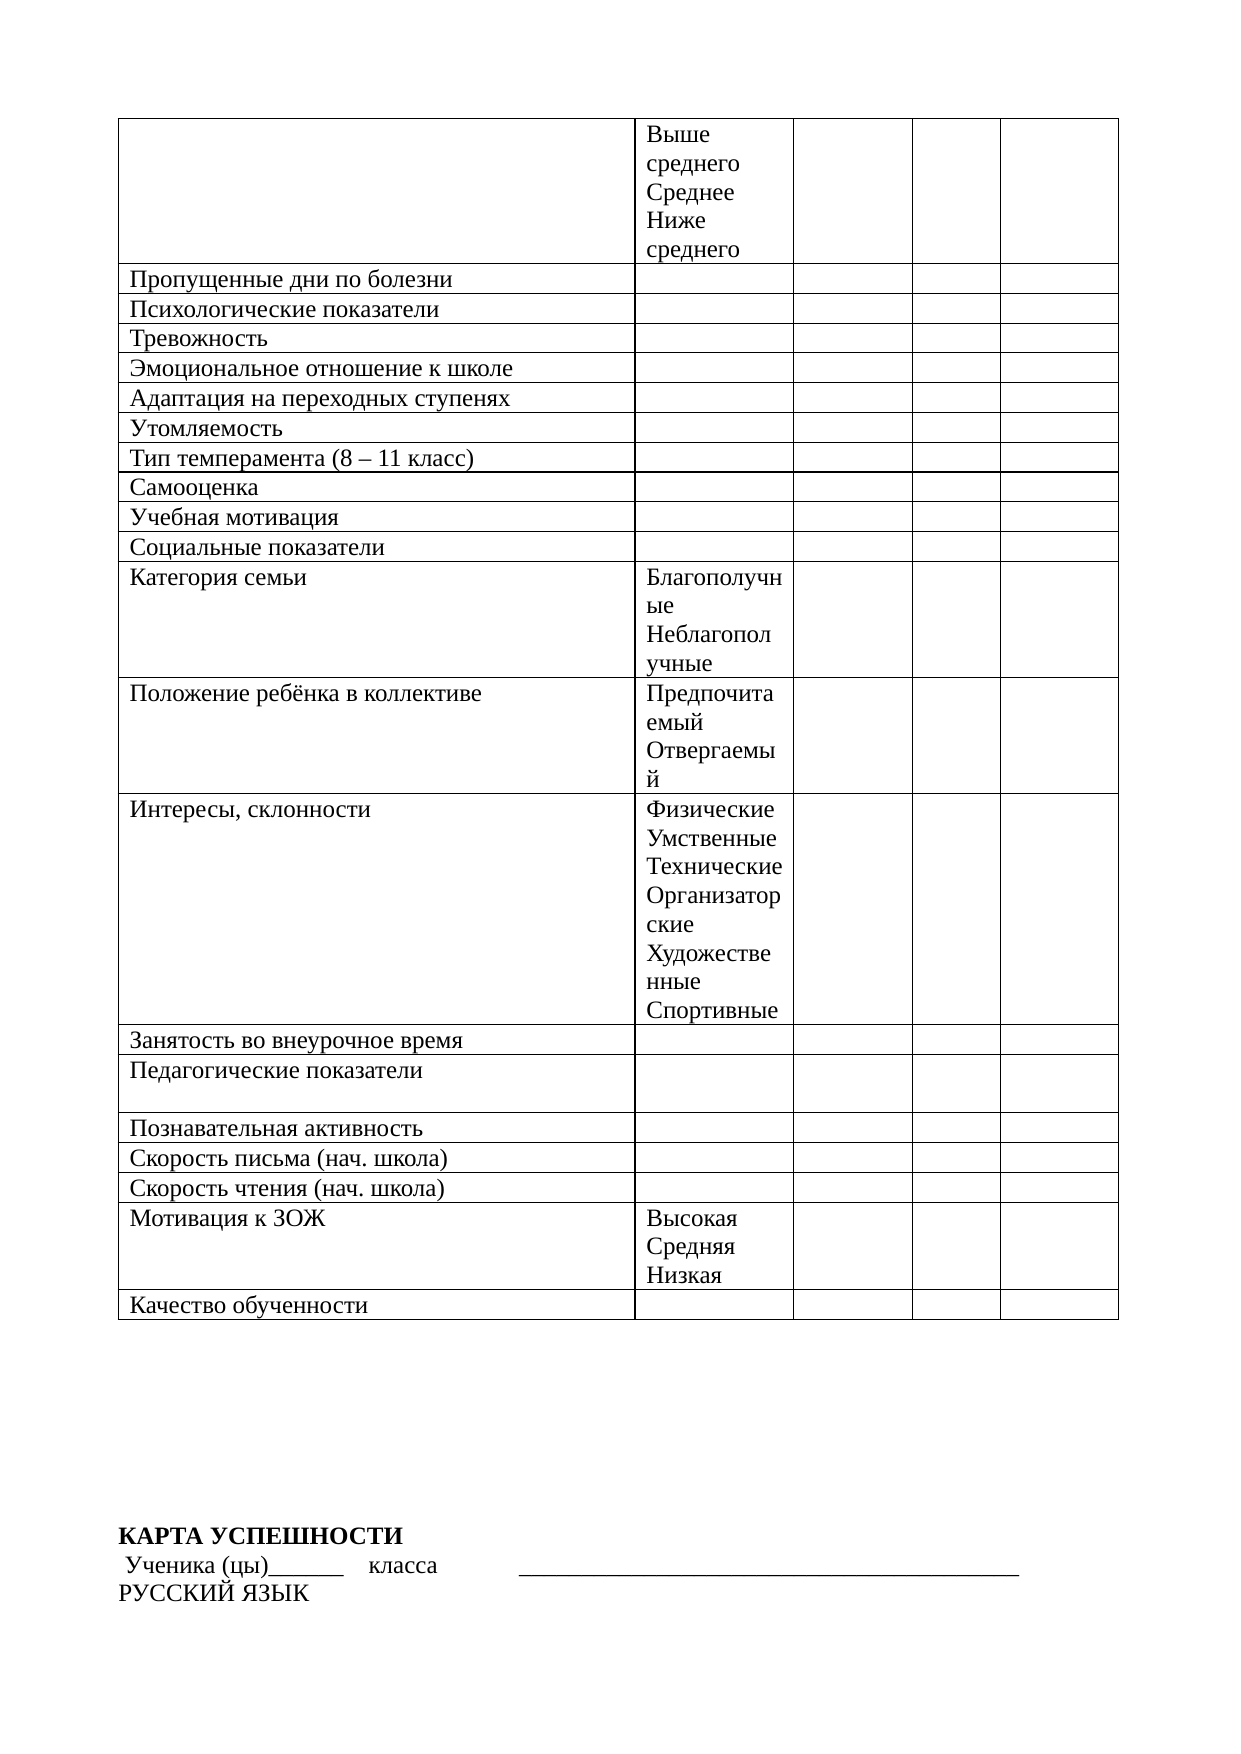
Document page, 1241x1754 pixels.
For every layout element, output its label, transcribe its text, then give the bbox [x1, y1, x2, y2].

table_cell [1001, 1143, 1118, 1172]
table_cell [913, 1055, 1000, 1112]
table_cell Познавательная активность [119, 1113, 634, 1142]
table_cell Физические Умственные Технические Организаторские Художественные Спортивные [636, 794, 793, 1024]
table_cell [913, 502, 1000, 531]
table_cell Адаптация на переходных ступенях [119, 383, 634, 412]
table_cell [1001, 264, 1118, 293]
table_cell Социальные показатели [119, 532, 634, 561]
table_cell Качество обученности [119, 1290, 634, 1319]
table_cell [1001, 324, 1118, 352]
table_cell [913, 678, 1000, 793]
table_cell [636, 324, 793, 352]
table_cell [1001, 413, 1118, 442]
table_cell [913, 1025, 1000, 1054]
table_cell [1001, 1113, 1118, 1142]
table_cell [913, 1143, 1000, 1172]
table_cell Учебная мотивация [119, 502, 634, 531]
table_cell [1001, 562, 1118, 677]
table_cell [794, 473, 912, 501]
table_cell [913, 383, 1000, 412]
text КАРТА УСПЕШНОСТИ [118, 1521, 1122, 1550]
table_cell Педагогические показатели [119, 1055, 634, 1112]
table_cell [1001, 1025, 1118, 1054]
table_cell [794, 413, 912, 442]
text РУССКИЙ ЯЗЫК [118, 1578, 1122, 1607]
table_cell [636, 473, 793, 501]
table_cell [794, 1203, 912, 1289]
table_cell [636, 532, 793, 561]
table_cell Тревожность [119, 324, 634, 352]
table_cell [1001, 443, 1118, 471]
table_cell [1001, 1173, 1118, 1202]
table_cell [1001, 1055, 1118, 1112]
table_cell Пропущенные дни по болезни [119, 264, 634, 293]
table_cell [794, 1173, 912, 1202]
table_cell [794, 1025, 912, 1054]
table_cell [636, 502, 793, 531]
table_cell [1001, 294, 1118, 322]
table_cell [913, 1290, 1000, 1319]
table_cell [1001, 678, 1118, 793]
table_cell [913, 1173, 1000, 1202]
table_cell [913, 413, 1000, 442]
table_cell Эмоциональное отношение к школе [119, 353, 634, 382]
table_cell Интересы, склонности [119, 794, 634, 1024]
table_cell Скорость письма (нач. школа) [119, 1143, 634, 1172]
table_cell Тип темперамента (8 – 11 класс) [119, 443, 634, 471]
table_cell Категория семьи [119, 562, 634, 677]
table_cell [794, 443, 912, 471]
table_cell [1001, 502, 1118, 531]
table_cell [1001, 1203, 1118, 1289]
table_cell [794, 264, 912, 293]
table_cell [913, 1113, 1000, 1142]
table_cell [913, 473, 1000, 501]
table_cell [1001, 532, 1118, 561]
table_cell [636, 413, 793, 442]
table_cell [636, 294, 793, 322]
table_cell [913, 353, 1000, 382]
table_cell [1001, 1290, 1118, 1319]
table_cell [794, 1143, 912, 1172]
table_cell [913, 532, 1000, 561]
table_cell [794, 1055, 912, 1112]
table_cell [794, 794, 912, 1024]
table_cell [913, 294, 1000, 322]
table_cell [636, 1143, 793, 1172]
table_cell [794, 119, 912, 263]
table_cell Утомляемость [119, 413, 634, 442]
table_cell Благополучные Неблагополучные [636, 562, 793, 677]
table_cell [119, 119, 634, 263]
table_cell [913, 119, 1000, 263]
table_cell [1001, 473, 1118, 501]
table_cell [636, 353, 793, 382]
table_cell [913, 562, 1000, 677]
table_cell Высокая Средняя Низкая [636, 1203, 793, 1289]
table_cell [794, 383, 912, 412]
table_cell Положение ребёнка в коллективе [119, 678, 634, 793]
table_cell [636, 1290, 793, 1319]
table_cell [794, 502, 912, 531]
table_cell [636, 1025, 793, 1054]
table_cell Занятость во внеурочное время [119, 1025, 634, 1054]
table_cell [794, 562, 912, 677]
table_cell [794, 353, 912, 382]
table_cell Психологические показатели [119, 294, 634, 322]
table_cell [636, 1173, 793, 1202]
table_cell [794, 294, 912, 322]
table_cell [913, 794, 1000, 1024]
table_cell Выше среднего Среднее Ниже среднего [636, 119, 793, 263]
table_cell [794, 1290, 912, 1319]
table_cell [794, 532, 912, 561]
table_cell [794, 1113, 912, 1142]
table_cell [913, 1203, 1000, 1289]
table_cell [913, 443, 1000, 471]
table_cell [1001, 119, 1118, 263]
table_cell Мотивация к ЗОЖ [119, 1203, 634, 1289]
table_cell Предпочитаемый Отвергаемый [636, 678, 793, 793]
table_cell [636, 383, 793, 412]
table_cell [1001, 353, 1118, 382]
table_cell [1001, 794, 1118, 1024]
table_cell [636, 1113, 793, 1142]
table_cell [636, 443, 793, 471]
table_cell [636, 264, 793, 293]
table_cell [794, 678, 912, 793]
table_cell [636, 1055, 793, 1112]
table_cell [913, 324, 1000, 352]
table_cell [794, 324, 912, 352]
table_cell Самооценка [119, 473, 634, 501]
text Ученика (цы)______ класса ________________________________________ [118, 1550, 1122, 1578]
table_cell [1001, 383, 1118, 412]
table_cell [913, 264, 1000, 293]
table_cell Скорость чтения (нач. школа) [119, 1173, 634, 1202]
